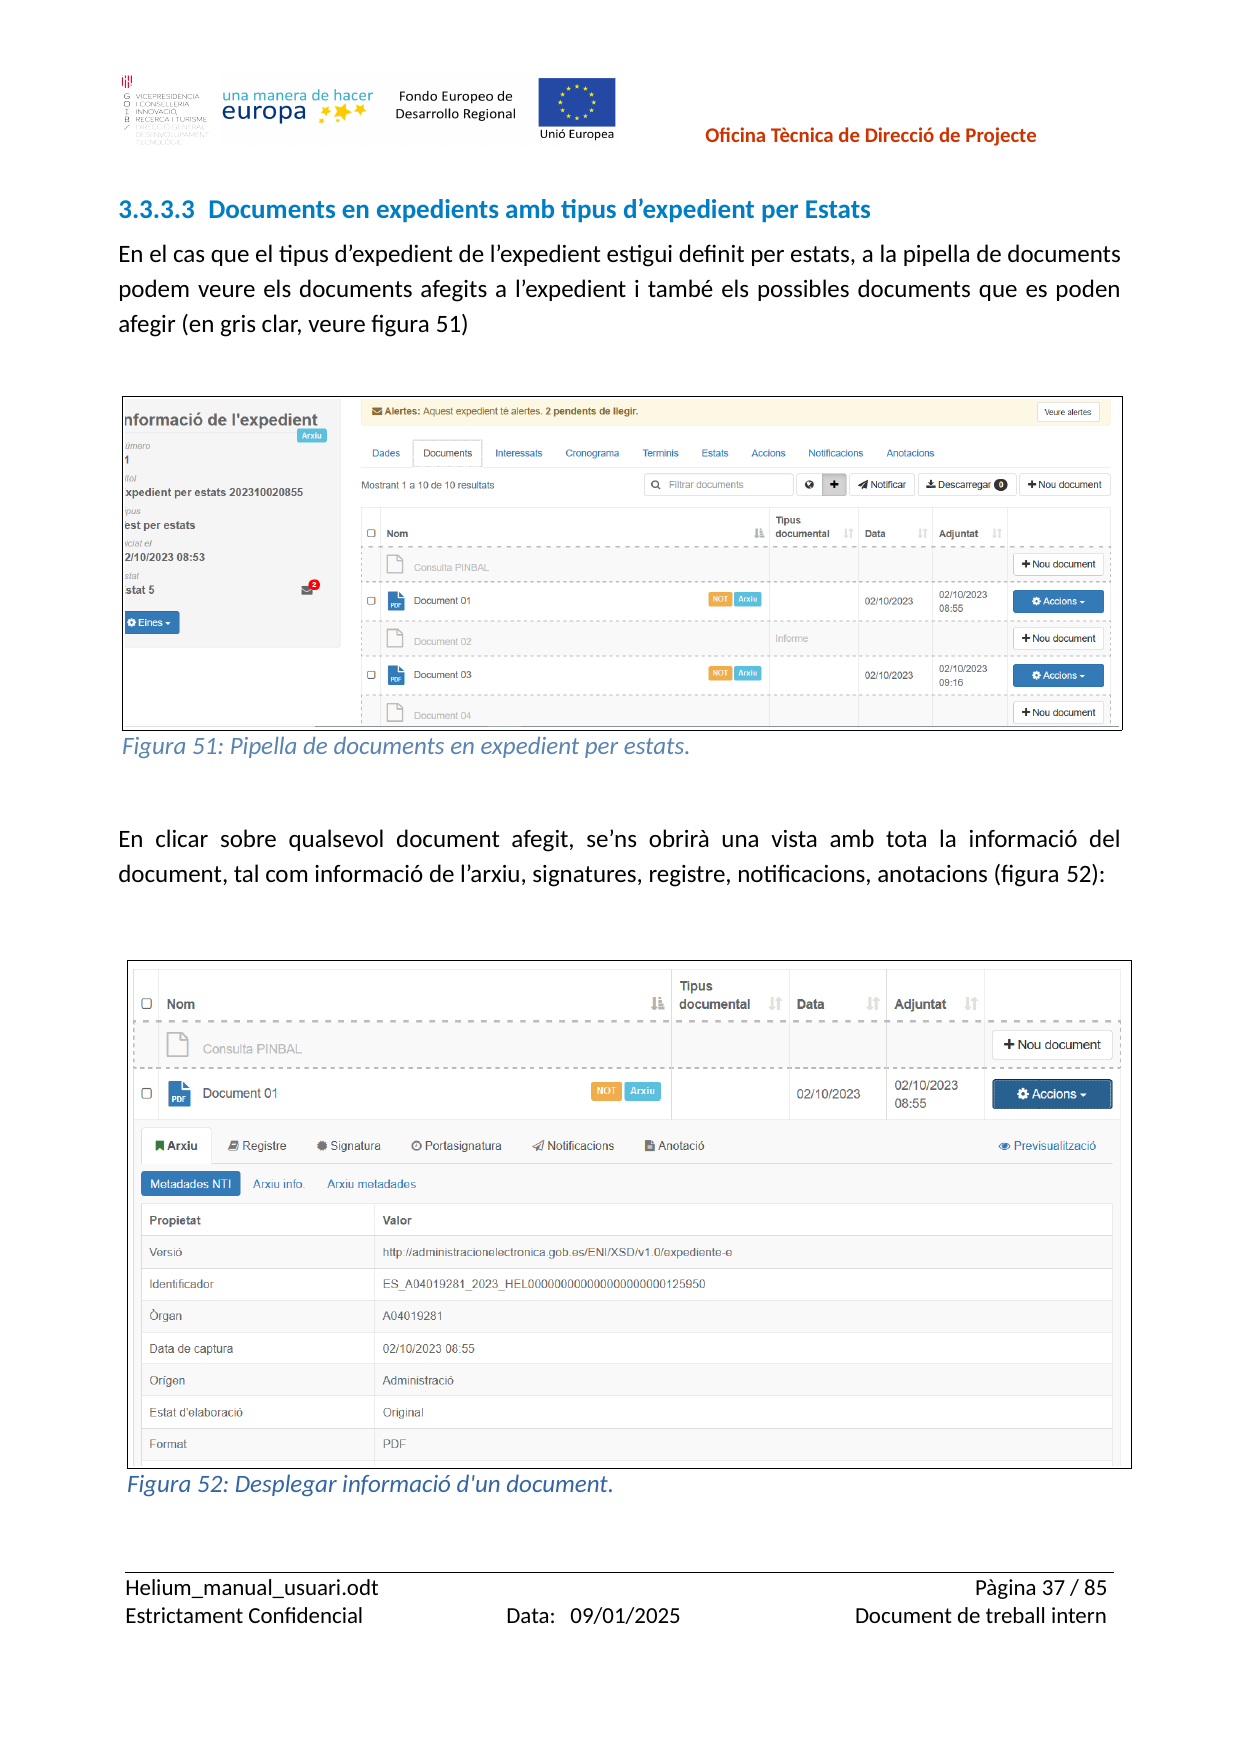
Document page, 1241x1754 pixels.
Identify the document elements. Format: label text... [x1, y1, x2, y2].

text [128, 961, 1131, 1468]
text En clicar sobre qualsevol document afegit, se’ns obrirà una vista amb tota la informació del document, tal com informació de l’arxiu, signatures, registre, notificacions, anotacions (figura 52): [118, 823, 1122, 888]
text Figura 52: Desplegar informació d'un document. [127, 1469, 1131, 1499]
picture [125, 399, 1119, 727]
picture [219, 73, 621, 147]
subtitle Documents en expedients amb tipus d’expedient per Estats [118, 192, 1122, 225]
text Figura 51: Pipella de documents en expedient per estats. [122, 731, 1122, 760]
text [123, 397, 1122, 730]
text En el cas que el tipus d’expedient de l’expedient estigui definit per estats, a la pipella de documents podem veure els documents afegits a l’expedient i també els possibles documents que es poden afegir (en gris clar, veure figura 51) [118, 238, 1122, 338]
picture [129, 962, 1128, 1466]
picture [118, 73, 213, 147]
